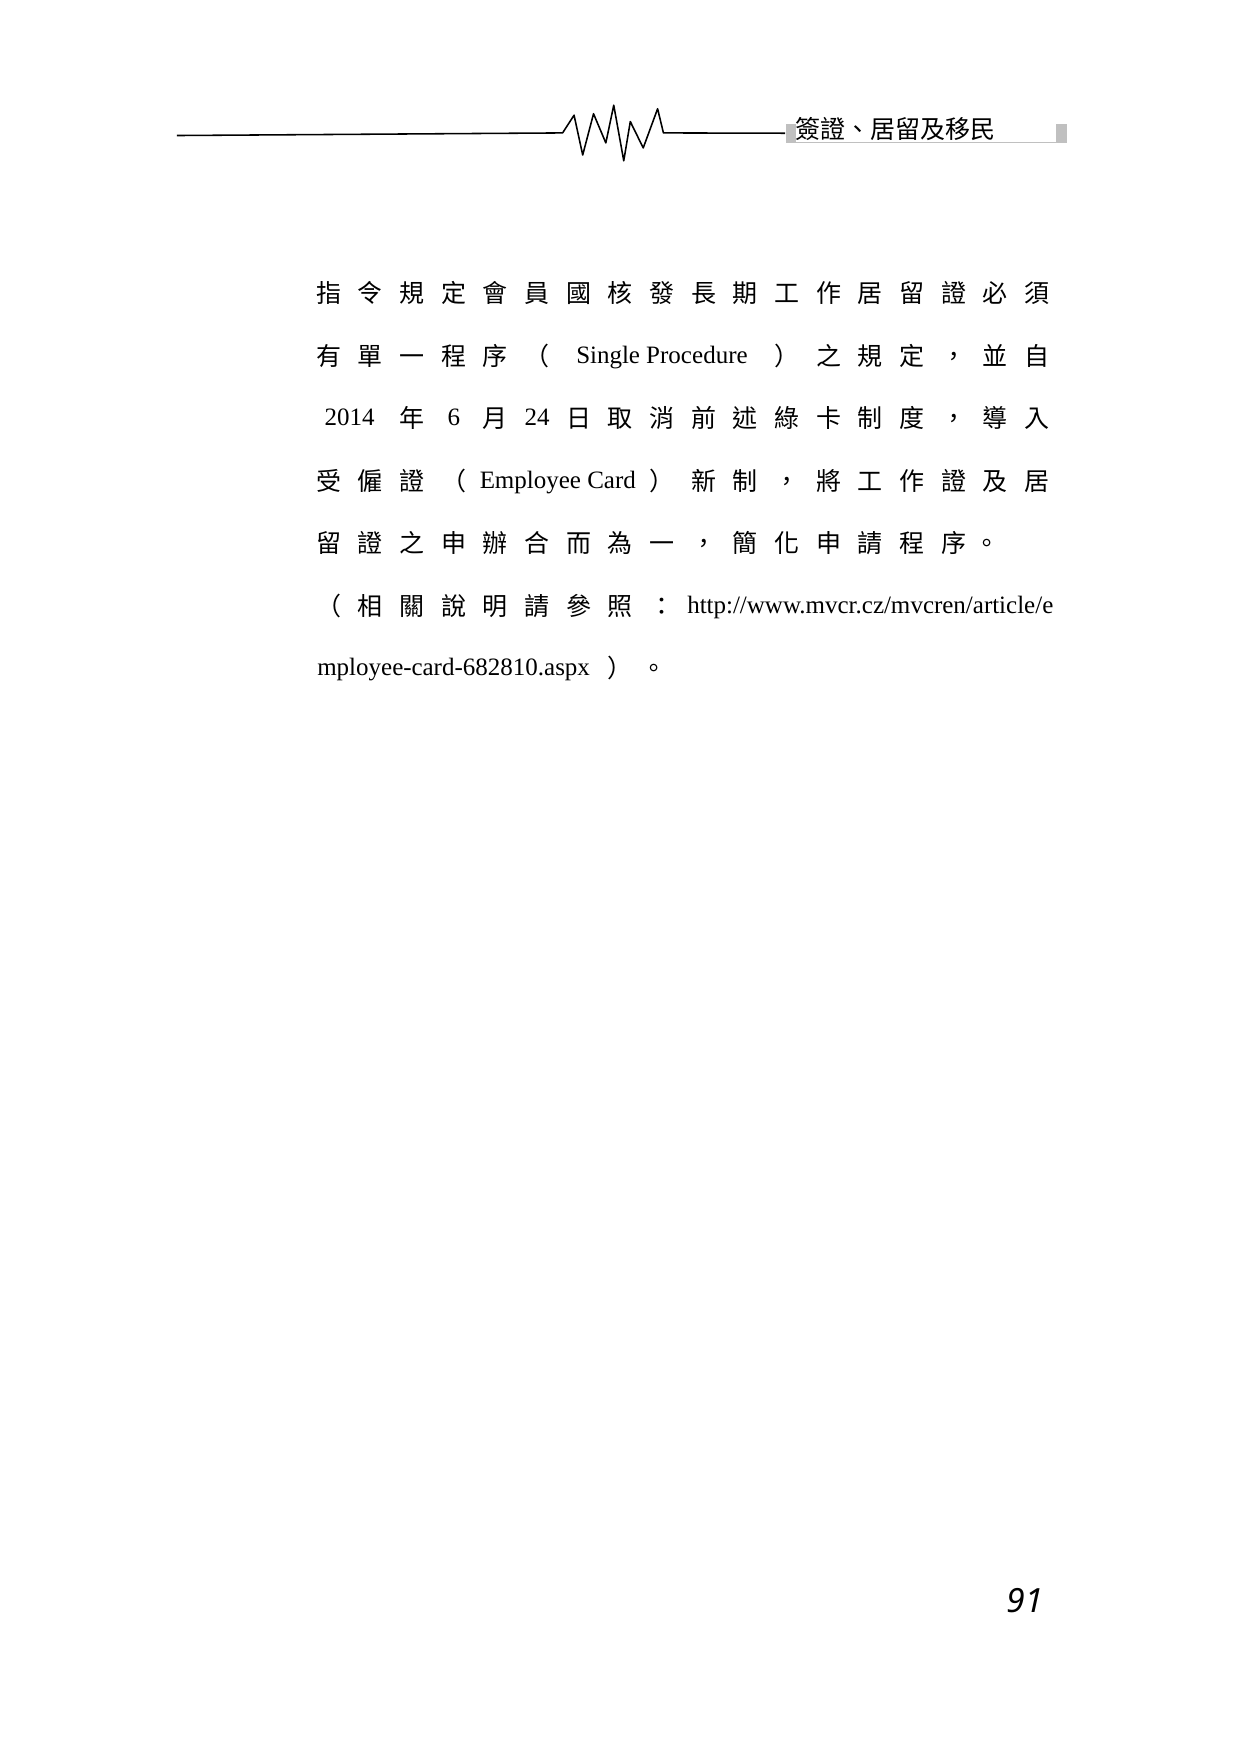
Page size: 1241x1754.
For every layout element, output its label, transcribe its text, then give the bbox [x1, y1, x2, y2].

text 指令規定會員國核發長期工作居留證必須有單一程序（Single Procedure）之規定，並自2014年6月24日取消前述綠卡制度，導入受僱證（Employee Card）新制，將工作證及居留證之申辦合而為一，簡化申請程序。（相關說明請參照：http://www.mvcr.cz/mvcren/article/employee-card-682810.aspx）。 [281, 250, 1058, 688]
